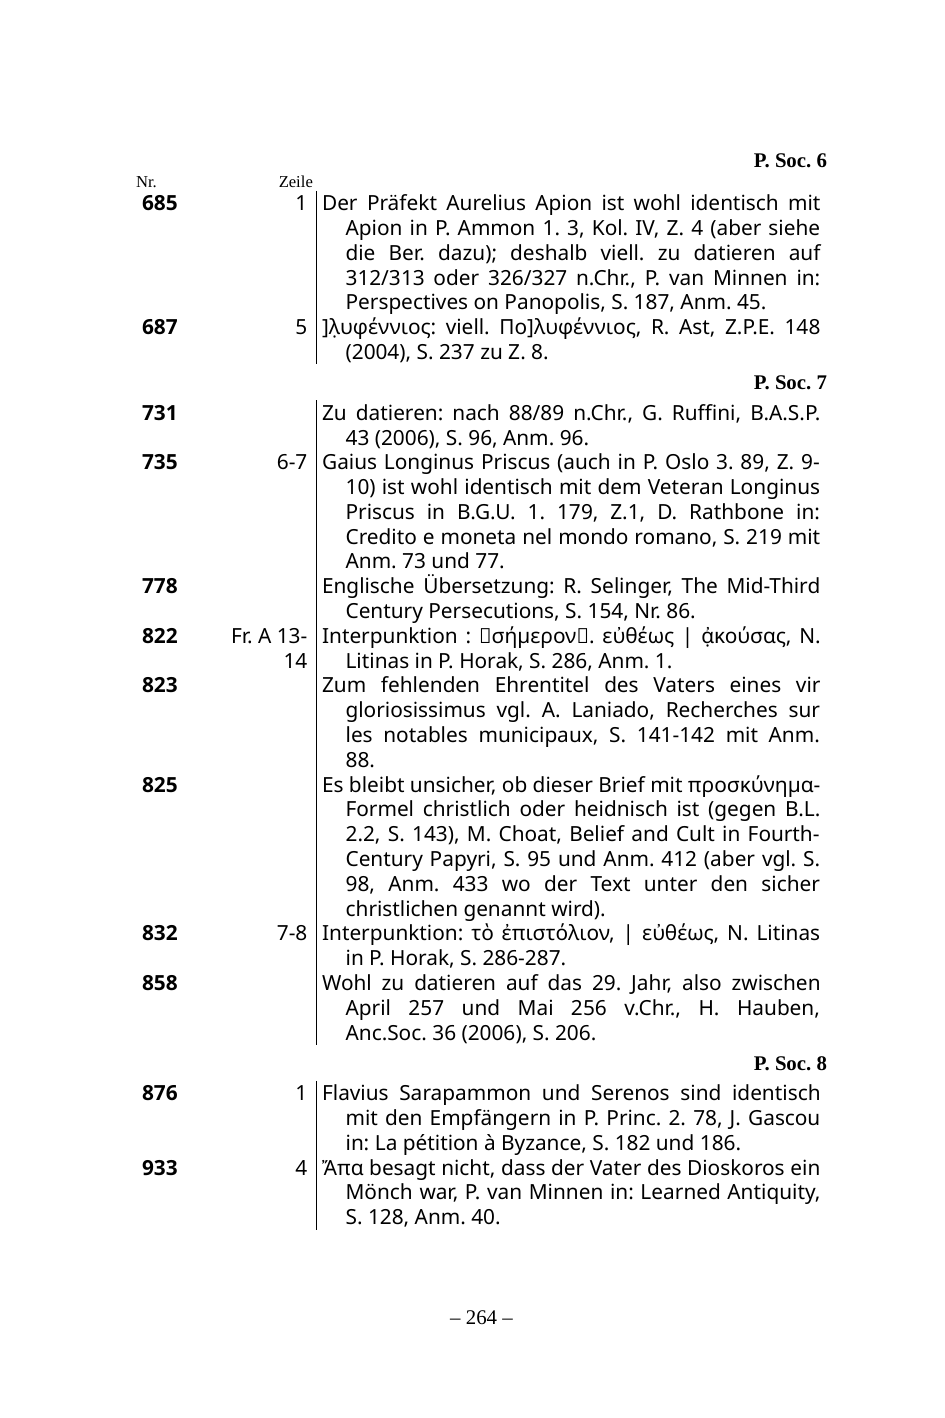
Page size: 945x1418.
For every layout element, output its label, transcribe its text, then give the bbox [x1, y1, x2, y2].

table_cell ]λ̣υφέννιος: viell. Πο]λυφέννιος, R. Ast, Z.P.E. 148 (2004), S. 237 zu Z. 8. [317, 315, 827, 364]
table_cell Wohl zu datieren auf das 29. Jahr, also zwischen April 257 und Mai 256 v.Chr., H. Hauben, Anc.Soc. 36 (2006), S. 206. [317, 971, 827, 1045]
table_cell Gaius Longinus Priscus (auch in P. Oslo 3. 89, Z. 9-10) ist wohl identisch mit dem Veteran Longinus Priscus in B.G.U. 1. 179, Z.1, D. Rathbone in: Credito e moneta nel mondo romano, S. 219 mit Anm. 73 und 77. [317, 450, 827, 574]
table_cell Interpunktion: τὸ ἐπιστόλιον, | εὐθέως, N. Litinas in P. Horak, S. 286-287. [317, 921, 827, 971]
table_cell Englische Übersetzung: R. Selinger, The Mid-Third Century Persecutions, S. 154, Nr. 86. [317, 574, 827, 623]
table_header 731 [136, 400, 224, 450]
subtitle P. Soc. 7 [136, 370, 827, 394]
table_cell 6-7 [224, 450, 316, 574]
table_cell [224, 971, 316, 1045]
table_cell [224, 673, 316, 772]
table_cell 687 [136, 315, 224, 364]
table_cell 5 [224, 315, 316, 364]
table_cell 832 [136, 921, 224, 971]
table_cell Ἄπα besagt nicht, dass der Vater des Dioskoros ein Mönch war, P. van Minnen in: Learned Antiquity, S. 128, Anm. 40. [317, 1155, 827, 1229]
table_header 1 [224, 1081, 316, 1155]
table_cell 4 [224, 1155, 316, 1229]
table_header Flavius Sarapammon und Serenos sind identisch mit den Empfängern in P. Princ. 2. 78, J. Gascou in: La pétition à Byzance, S. 182 und 186. [317, 1081, 827, 1155]
subtitle P. Soc. 8 [136, 1051, 827, 1075]
table_cell [224, 772, 316, 921]
table_cell Interpunktion : σήμερον. εὐθέως | ἀ̣κούσας, N. Litinas in P. Horak, S. 286, Anm. 1. [317, 624, 827, 673]
table_cell Fr. A 13-14 [224, 624, 316, 673]
table_cell 7-8 [224, 921, 316, 971]
table_header [224, 400, 316, 450]
table_cell 825 [136, 772, 224, 921]
table_cell 823 [136, 673, 224, 772]
table_cell 933 [136, 1155, 224, 1229]
table_cell [224, 574, 316, 623]
table_header Zu datieren: nach 88/89 n.Chr., G. Ruffini, B.A.S.P. 43 (2006), S. 96, Anm. 96. [317, 400, 827, 450]
table_cell 778 [136, 574, 224, 623]
table_cell 1 [224, 191, 316, 315]
table_cell 685 [136, 191, 224, 315]
table_cell Der Präfekt Aurelius Apion ist wohl identisch mit Apion in P. Ammon 1. 3, Kol. IV, Z. 4 (aber siehe die Ber. dazu); deshalb viell. zu datieren auf 312/313 oder 326/327 n.Chr., P. van Minnen in: Perspectives on Panopolis, S. 187, Anm. 45. [317, 191, 827, 315]
table_cell 822 [136, 624, 224, 673]
table_cell 735 [136, 450, 224, 574]
table_cell 858 [136, 971, 224, 1045]
table_cell Zum fehlenden Ehrentitel des Vaters eines vir gloriosissimus vgl. A. Laniado, Recherches sur les notables municipaux, S. 141-142 mit Anm. 88. [317, 673, 827, 772]
table_cell Es bleibt unsicher, ob dieser Brief mit προσκύνημα-Formel christlich oder heidnisch ist (gegen B.L. 2.2, S. 143), M. Choat, Belief and Cult in Fourth-Century Papyri, S. 95 und Anm. 412 (aber vgl. S. 98, Anm. 433 wo der Text unter den sicher christlichen genannt wird). [317, 772, 827, 921]
table_header 876 [136, 1081, 224, 1155]
